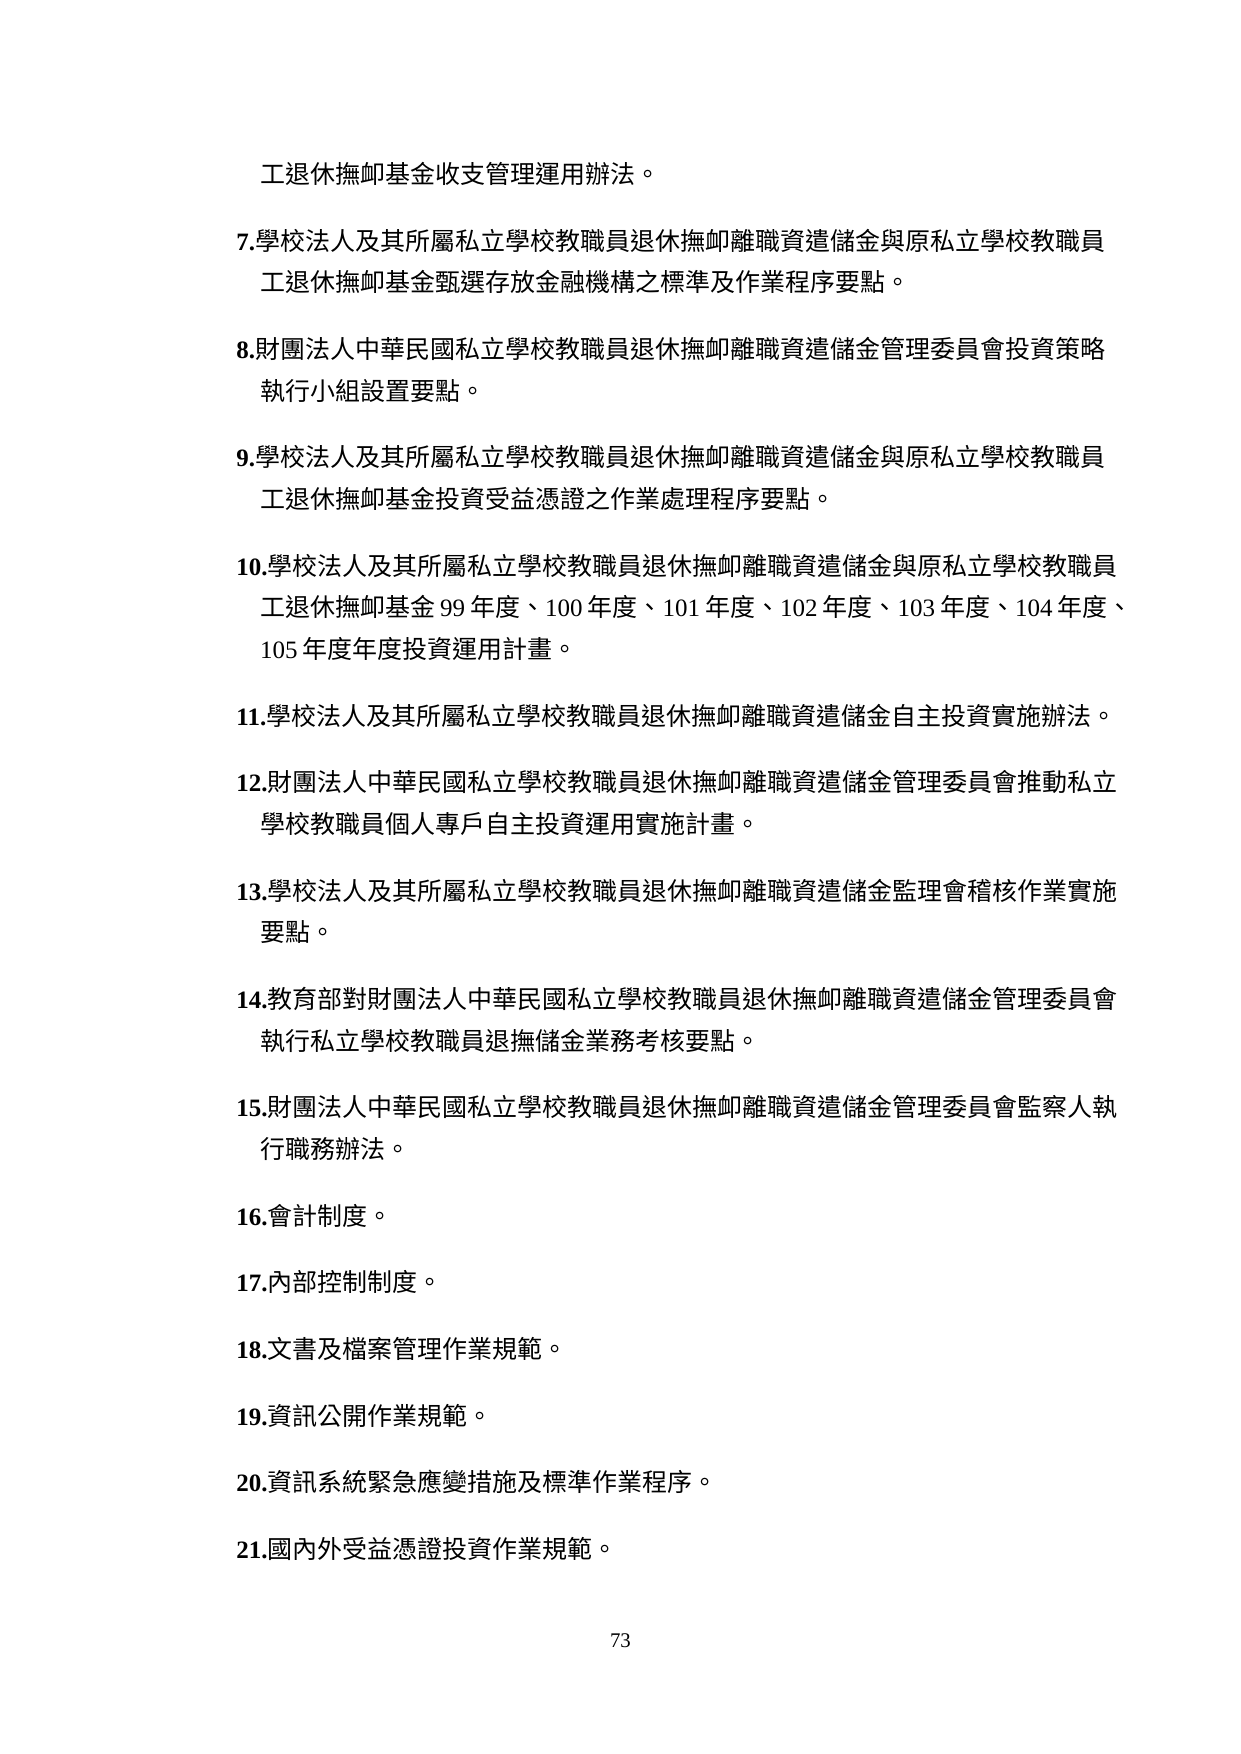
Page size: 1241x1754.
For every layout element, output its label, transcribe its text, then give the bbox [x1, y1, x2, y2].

list 財團法人中華民國私立學校教職員退休撫卹離職資遣儲金管理委員會投資策略執行小組設置要點。 [236, 325, 1128, 408]
list 學校法人及其所屬私立學校教職員退休撫卹離職資遣儲金自主投資實施辦法。 [236, 692, 1128, 733]
list 會計制度。 [236, 1192, 1128, 1233]
list 財團法人中華民國私立學校教職員退休撫卹離職資遣儲金管理委員會推動私立學校教職員個人專戶自主投資運用實施計畫。 [236, 758, 1128, 842]
list 工退休撫卹基金收支管理運用辦法。 [236, 150, 1128, 192]
list 國內外受益憑證投資作業規範。 [236, 1525, 1128, 1567]
list 資訊系統緊急應變措施及標準作業程序。 [236, 1458, 1128, 1500]
list 財團法人中華民國私立學校教職員退休撫卹離職資遣儲金管理委員會監察人執行職務辦法。 [236, 1083, 1128, 1167]
list 內部控制制度。 [236, 1258, 1128, 1300]
list 學校法人及其所屬私立學校教職員退休撫卹離職資遣儲金與原私立學校教職員工退休撫卹基金99年度、100年度、101年度、102年度、103年度、104年度、105年度年度投資運用計畫。 [236, 542, 1128, 667]
list 學校法人及其所屬私立學校教職員退休撫卹離職資遣儲金與原私立學校教職員工退休撫卹基金投資受益憑證之作業處理程序要點。 [236, 433, 1128, 517]
list 學校法人及其所屬私立學校教職員退休撫卹離職資遣儲金監理會稽核作業實施要點。 [236, 867, 1128, 950]
list 學校法人及其所屬私立學校教職員退休撫卹離職資遣儲金與原私立學校教職員工退休撫卹基金甄選存放金融機構之標準及作業程序要點。 [236, 217, 1128, 300]
list 教育部對財團法人中華民國私立學校教職員退休撫卹離職資遣儲金管理委員會執行私立學校教職員退撫儲金業務考核要點。 [236, 975, 1128, 1058]
list 文書及檔案管理作業規範。 [236, 1325, 1128, 1367]
list 資訊公開作業規範。 [236, 1392, 1128, 1433]
